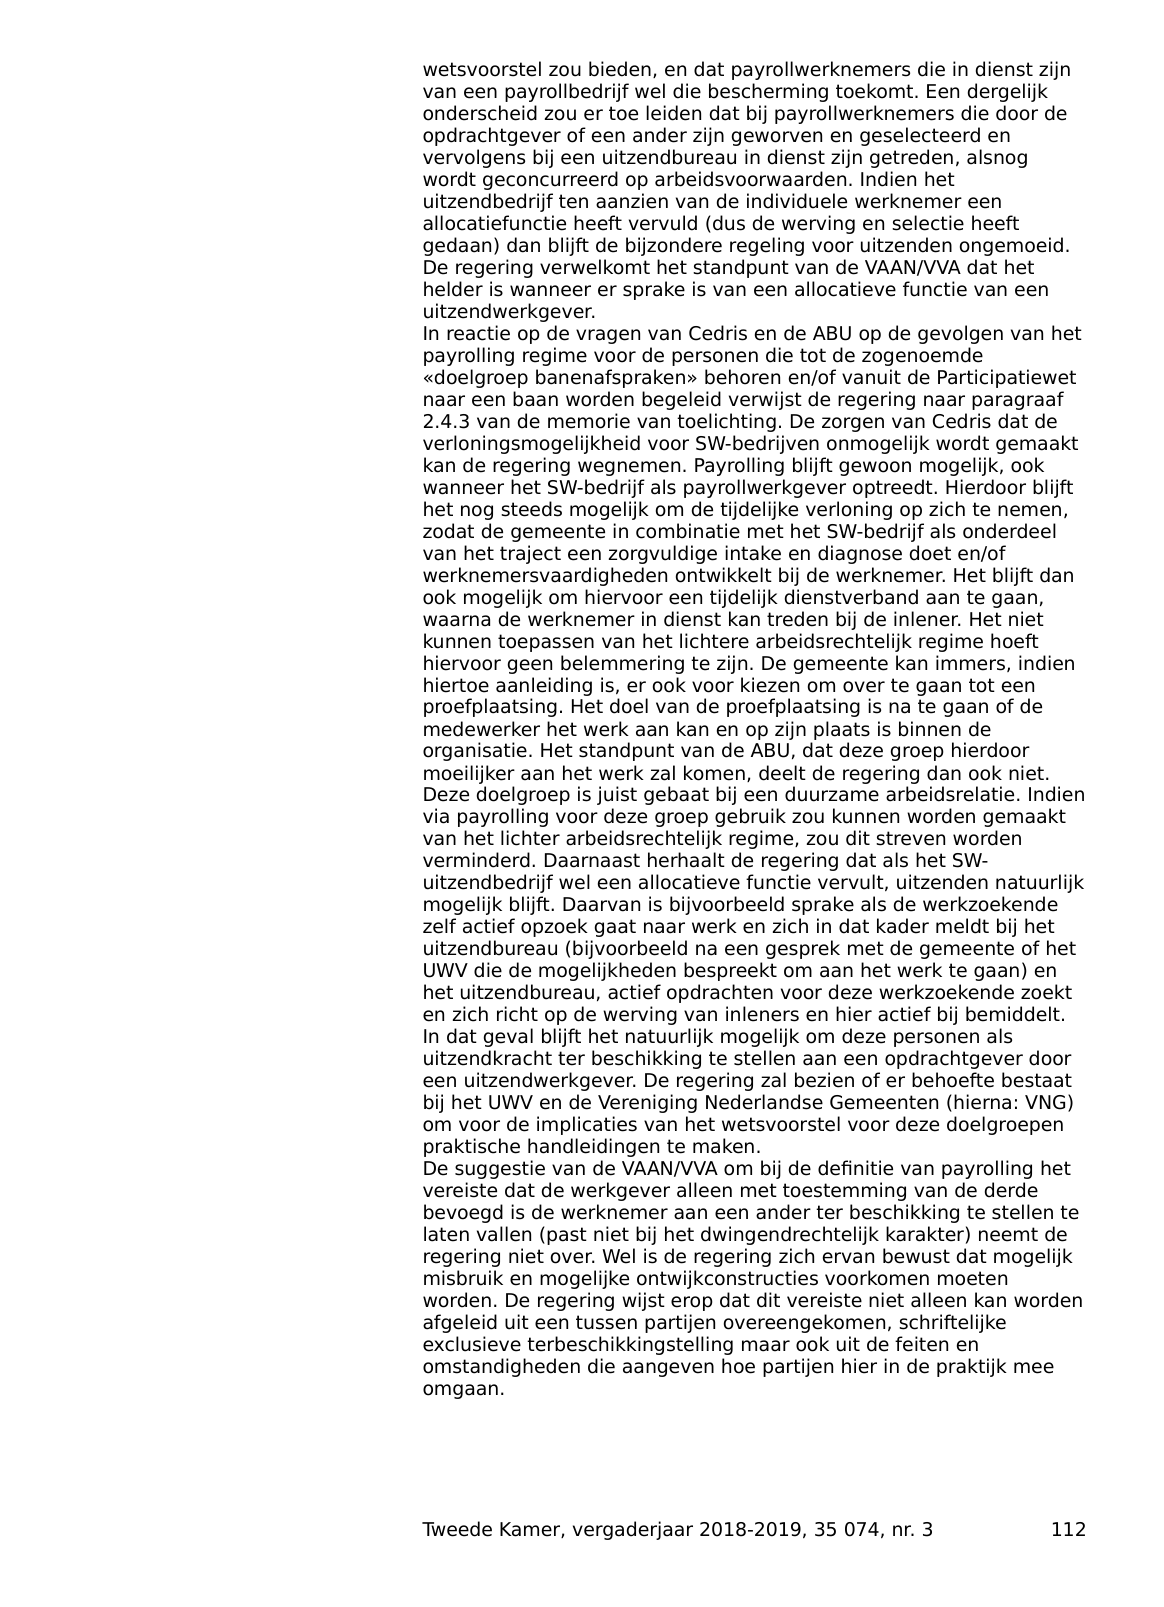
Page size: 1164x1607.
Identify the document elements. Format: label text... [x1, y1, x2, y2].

text In reactie op de vragen van Cedris en de ABU op de gevolgen van het payrolling regime voor de personen die tot de zogenoemde «doelgroep banenafspraken» behoren en/of vanuit de Participatiewet naar een baan worden begeleid verwijst de regering naar paragraaf 2.4.3 van de memorie van toelichting. De zorgen van Cedris dat de verloningsmogelijkheid voor SW-bedrijven onmogelijk wordt gemaakt kan de regering wegnemen. Payrolling blijft gewoon mogelijk, ook wanneer het SW-bedrijf als payrollwerkgever optreedt. Hierdoor blijft het nog steeds mogelijk om de tijdelijke verloning op zich te nemen, zodat de gemeente in combinatie met het SW-bedrijf als onderdeel van het traject een zorgvuldige intake en diagnose doet en/of werknemersvaardigheden ontwikkelt bij de werknemer. Het blijft dan ook mogelijk om hiervoor een tijdelijk dienstverband aan te gaan, waarna de werknemer in dienst kan treden bij de inlener. Het niet kunnen toepassen van het lichtere arbeidsrechtelijk regime hoeft hiervoor geen belemmering te zijn. De gemeente kan immers, indien hiertoe aanleiding is, er ook voor kiezen om over te gaan tot een proefplaatsing. Het doel van de proefplaatsing is na te gaan of de medewerker het werk aan kan en op zijn plaats is binnen de organisatie. Het standpunt van de ABU, dat deze groep hierdoor moeilijker aan het werk zal komen, deelt de regering dan ook niet. Deze doelgroep is juist gebaat bij een duurzame arbeidsrelatie. Indien via payrolling voor deze groep gebruik zou kunnen worden gemaakt van het lichter arbeidsrechtelijk regime, zou dit streven worden verminderd. Daarnaast herhaalt de regering dat als het SW-uitzendbedrijf wel een allocatieve functie vervult, uitzenden natuurlijk mogelijk blijft. Daarvan is bijvoorbeeld sprake als de werkzoekende zelf actief opzoek gaat naar werk en zich in dat kader meldt bij het uitzendbureau (bijvoorbeeld na een gesprek met de gemeente of het UWV die de mogelijkheden bespreekt om aan het werk te gaan) en het uitzendbureau, actief opdrachten voor deze werkzoekende zoekt en zich richt op de werving van inleners en hier actief bij bemiddelt. In dat geval blijft het natuurlijk mogelijk om deze personen als uitzendkracht ter beschikking te stellen aan een opdrachtgever door een uitzendwerkgever. De regering zal bezien of er behoefte bestaat bij het UWV en de Vereniging Nederlandse Gemeenten (hierna: VNG) om voor de implicaties van het wetsvoorstel voor deze doelgroepen praktische handleidingen te maken. [422, 323, 1087, 1158]
text De suggestie van de VAAN/VVA om bij de definitie van payrolling het vereiste dat de werkgever alleen met toestemming van de derde bevoegd is de werknemer aan een ander ter beschikking te stellen te laten vallen (past niet bij het dwingendrechtelijk karakter) neemt de regering niet over. Wel is de regering zich ervan bewust dat mogelijk misbruik en mogelijke ontwijkconstructies voorkomen moeten worden. De regering wijst erop dat dit vereiste niet alleen kan worden afgeleid uit een tussen partijen overeengekomen, schriftelijke exclusieve terbeschikkingstelling maar ook uit de feiten en omstandigheden die aangeven hoe partijen hier in de praktijk mee omgaan. [422, 1158, 1087, 1400]
text wetsvoorstel zou bieden, en dat payrollwerknemers die in dienst zijn van een payrollbedrijf wel die bescherming toekomt. Een dergelijk onderscheid zou er toe leiden dat bij payrollwerknemers die door de opdrachtgever of een ander zijn geworven en geselecteerd en vervolgens bij een uitzendbureau in dienst zijn getreden, alsnog wordt geconcurreerd op arbeidsvoorwaarden. Indien het uitzendbedrijf ten aanzien van de individuele werknemer een allocatiefunctie heeft vervuld (dus de werving en selectie heeft gedaan) dan blijft de bijzondere regeling voor uitzenden ongemoeid. De regering verwelkomt het standpunt van de VAAN/VVA dat het helder is wanneer er sprake is van een allocatieve functie van een uitzendwerkgever. [422, 59, 1087, 323]
